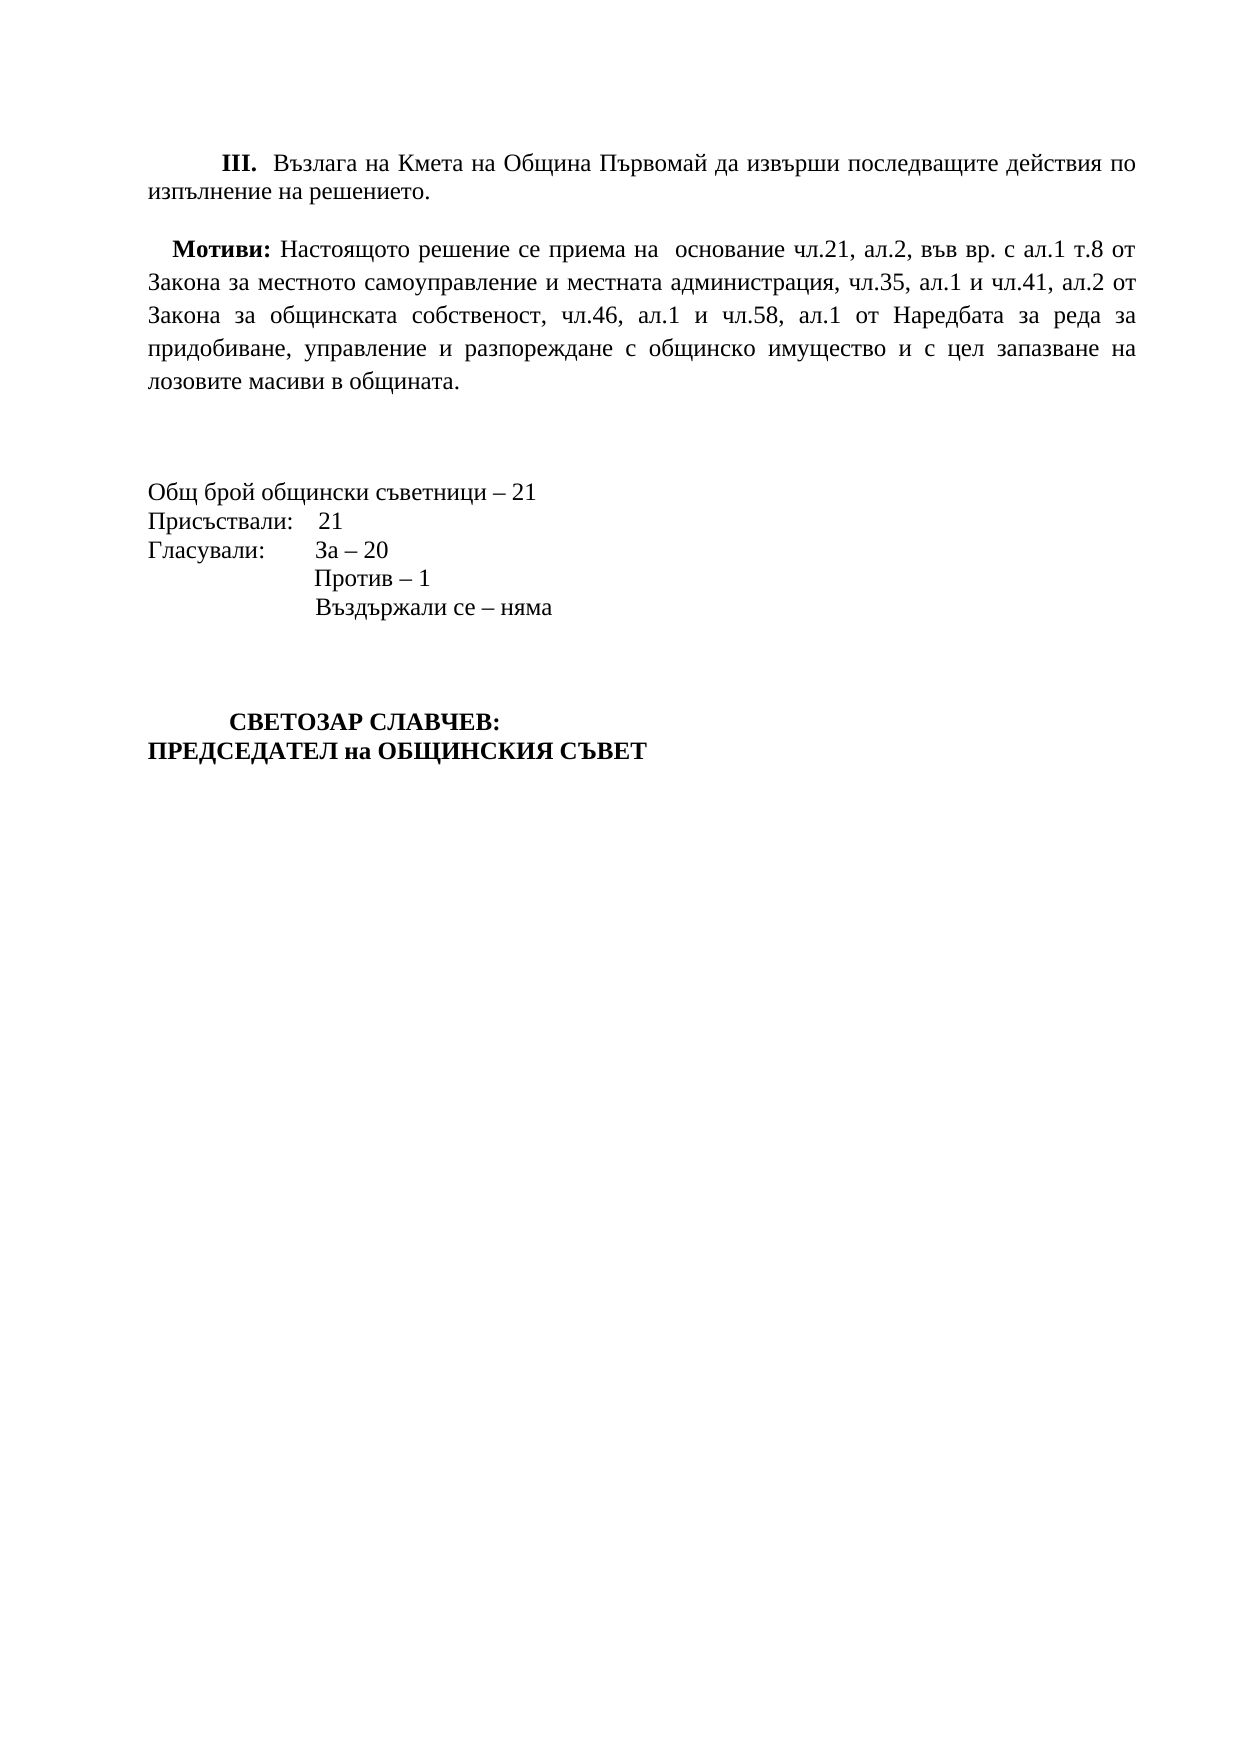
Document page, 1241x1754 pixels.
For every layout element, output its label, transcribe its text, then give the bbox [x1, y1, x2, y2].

text Гласували: За – 20 [148, 535, 1137, 563]
text Присъствали: 21 [148, 506, 1137, 535]
text Въздържали се – няма [148, 592, 1137, 621]
text Мотиви: Настоящото решение се приема на основание чл.21, ал.2, във вр. с ал.1 т.8 от Закона за местното самоуправление и местната администрация, чл.35, ал.1 и чл.41, ал.2 от Закона за общинската собственост, чл.46, ал.1 и чл.58, ал.1 от Наредбата за реда за придобиване, управление и разпореждане с общинско имущество и с цел запазване на лозовите масиви в общината. [148, 234, 1137, 395]
text Против – 1 [148, 563, 1137, 592]
text ПРЕДСЕДАТЕЛ на ОБЩИНСКИЯ СЪВЕТ [148, 736, 1137, 765]
text III. Възлага на Кмета на Община Първомай да извърши последващите действия по изпълнение на решението. [148, 148, 1137, 205]
text СВЕТОЗАР СЛАВЧЕВ: [148, 707, 1137, 736]
text Общ брой общински съветници – 21 [148, 477, 1137, 506]
